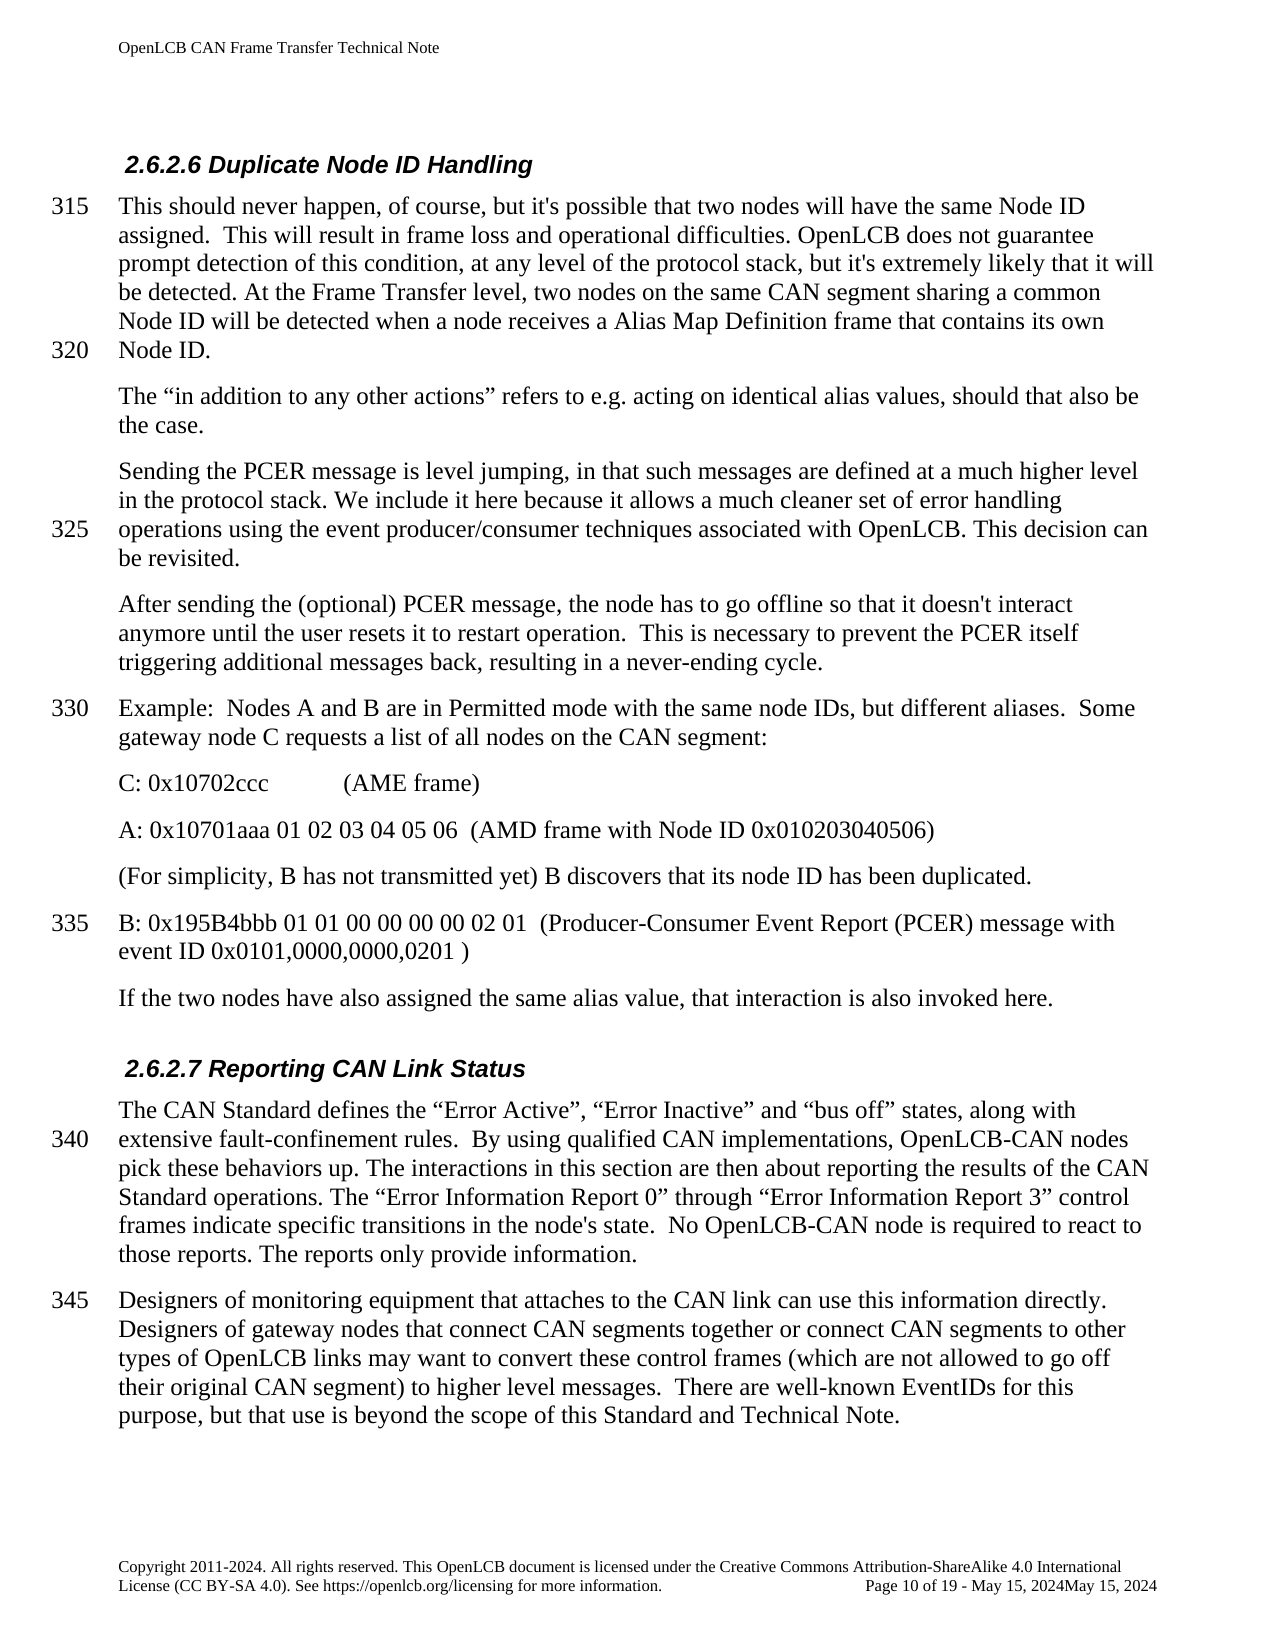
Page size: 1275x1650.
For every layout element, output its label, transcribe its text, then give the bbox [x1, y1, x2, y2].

text Sending the PCER message is level jumping, in that such messages are defined at a much higher level in the protocol stack. We include it here because it allows a much cleaner set of error handling operations using the event producer/consumer techniques associated with OpenLCB. This decision can be revisited. [118, 456, 1157, 571]
text B: 0x195B4bbb 01 01 00 00 00 00 02 01 (Producer-Consumer Event Report (PCER) message with event ID 0x0101,0000,0000,0201 ) [118, 908, 1157, 965]
text After sending the (optional) PCER message, the node has to go offline so that it doesn't interact anymore until the user resets it to restart operation. This is necessary to prevent the PCER itself triggering additional messages back, resulting in a never-ending cycle. [118, 589, 1157, 675]
text The CAN Standard defines the “Error Active”, “Error Inactive” and “bus off” states, along with extensive fault-confinement rules. By using qualified CAN implementations, OpenLCB-CAN nodes pick these behaviors up. The interactions in this section are then about reporting the results of the CAN Standard operations. The “Error Information Report 0” through “Error Information Report 3” control frames indicate specific transitions in the node's state. No OpenLCB-CAN node is required to react to those reports. The reports only provide information. [118, 1095, 1157, 1268]
text If the two nodes have also assigned the same alias value, that interaction is also invoked here. [118, 983, 1157, 1012]
text Designers of monitoring equipment that attaches to the CAN link can use this information directly. Designers of gateway nodes that connect CAN segments together or connect CAN segments to other types of OpenLCB links may want to convert these control frames (which are not allowed to go off their original CAN segment) to higher level messages. There are well-known EventIDs for this purpose, but that use is beyond the scope of this Standard and Technical Note. [118, 1286, 1157, 1429]
text (For simplicity, B has not transmitted yet) B discovers that its node ID has been duplicated. [118, 861, 1157, 890]
subtitle Reporting CAN Link Status [118, 1054, 1157, 1083]
subtitle Duplicate Node ID Handling [118, 150, 1157, 178]
text A: 0x10701aaa 01 02 03 04 05 06 (AMD frame with Node ID 0x010203040506) [118, 815, 1157, 843]
text The “in addition to any other actions” refers to e.g. acting on identical alias values, should that also be the case. [118, 381, 1157, 439]
text C: 0x10702ccc (AME frame) [118, 768, 1157, 797]
text Example: Nodes A and B are in Permitted mode with the same node IDs, but different aliases. Some gateway node C requests a list of all nodes on the CAN segment: [118, 693, 1157, 751]
text This should never happen, of course, but it's possible that two nodes will have the same Node ID assigned. This will result in frame loss and operational difficulties. OpenLCB does not guarantee prompt detection of this condition, at any level of the protocol stack, but it's extremely likely that it will be detected. At the Frame Transfer level, two nodes on the same CAN segment sharing a common Node ID will be detected when a node receives a Alias Map Definition frame that contains its own Node ID. [118, 191, 1157, 363]
